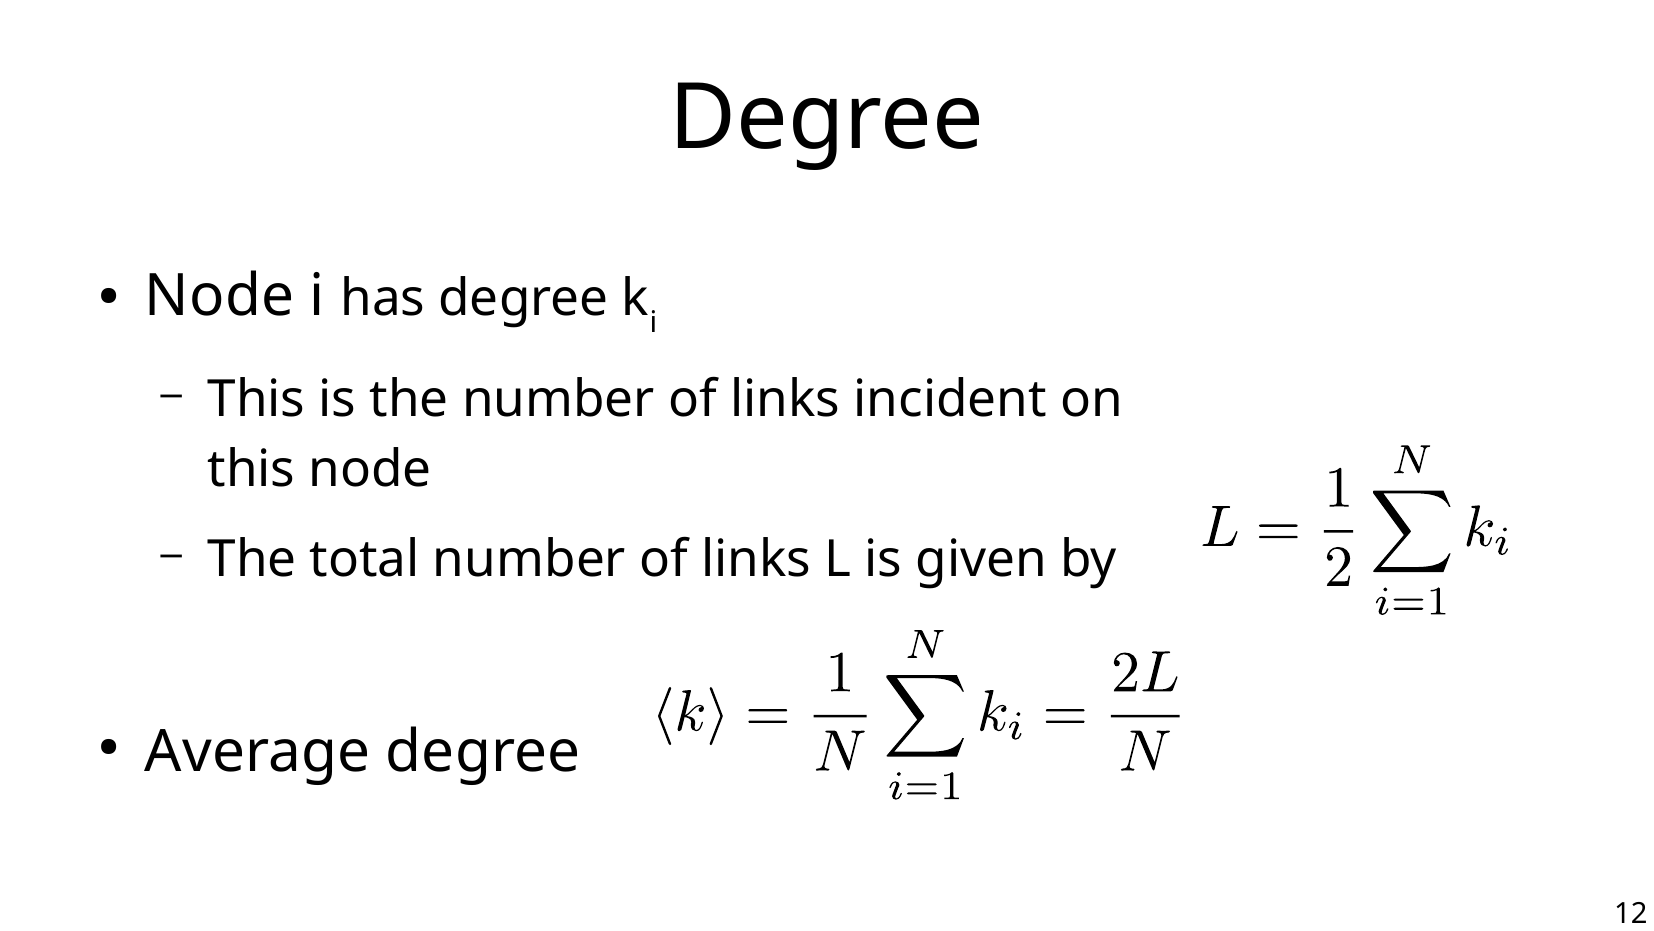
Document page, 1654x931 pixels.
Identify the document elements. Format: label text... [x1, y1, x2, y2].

text_box [651, 630, 1180, 800]
list Node i has degree ki This is the number of links incident on this node The total number of links L is given by Average degree [82, 253, 1201, 793]
text_box [1200, 445, 1511, 616]
title Degree [82, 1, 1571, 226]
